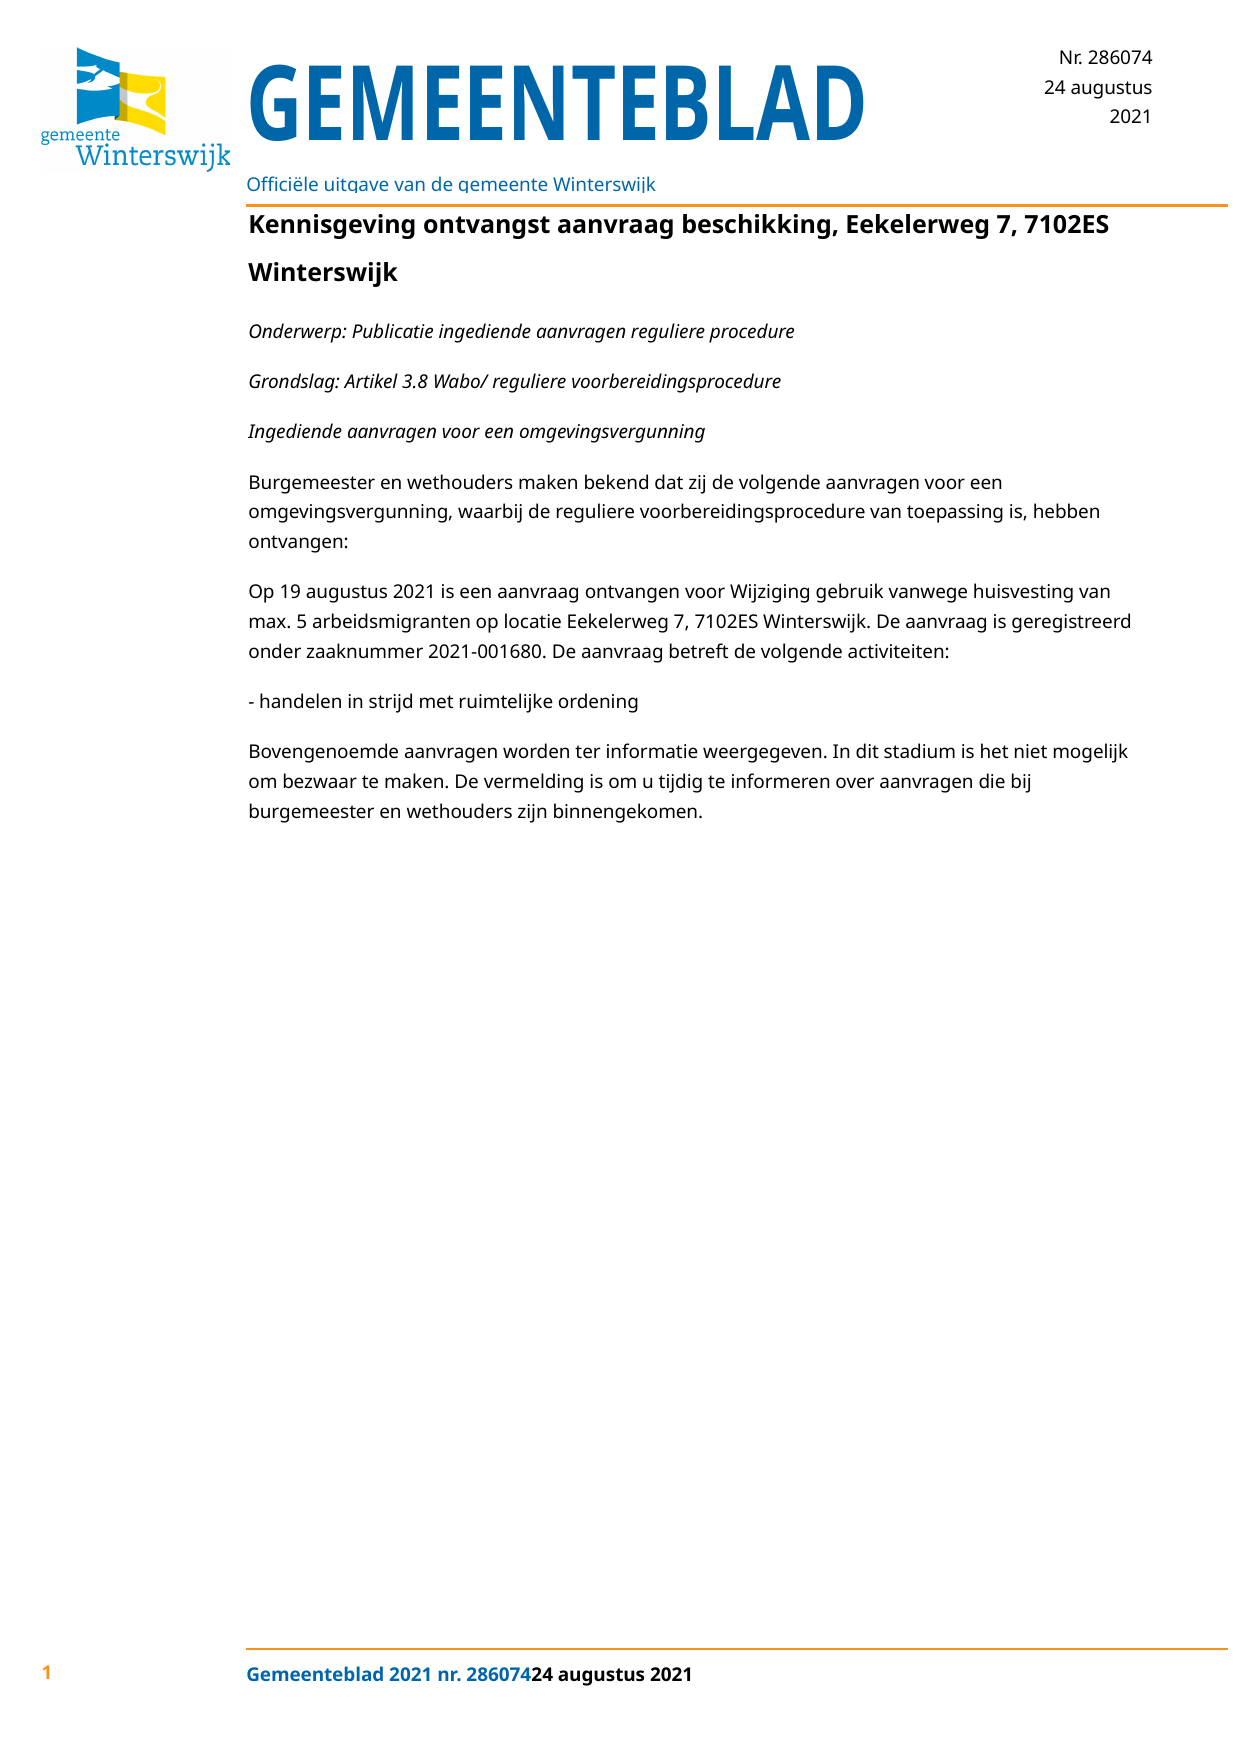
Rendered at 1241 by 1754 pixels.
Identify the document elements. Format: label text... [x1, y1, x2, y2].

text Ingediende aanvragen voor een omgevingsvergunning [248, 419, 1152, 444]
picture [41, 47, 231, 172]
text Bovengenoemde aanvragen worden ter informatie weergegeven. In dit stadium is het niet mogelijk om bezwaar te maken. De vermelding is om u tijdig te informeren over aanvragen die bij burgemeester en wethouders zijn binnengekomen. [248, 739, 1152, 824]
picture [225, 153, 231, 162]
text Grondslag: Artikel 3.8 Wabo/ reguliere voorbereidingsprocedure [248, 368, 1152, 394]
text Burgemeester en wethouders maken bekend dat zij de volgende aanvragen voor een omgevingsvergunning, waarbij de reguliere voorbereidingsprocedure van toepassing is, hebben ontvangen: [248, 469, 1152, 554]
text - handelen in strijd met ruimtelijke ordening [248, 688, 1152, 714]
text Kennisgeving ontvangst aanvraag beschikking, Eekelerweg 7, 7102ES Winterswijk [248, 207, 1152, 288]
text Op 19 augustus 2021 is een aanvraag ontvangen voor Wijziging gebruik vanwege huisvesting van max. 5 arbeidsmigranten op locatie Eekelerweg 7, 7102ES Winterswijk. De aanvraag is geregistreerd onder zaaknummer 2021-001680. De aanvraag betreft de volgende activiteiten: [248, 579, 1152, 664]
text Onderwerp: Publicatie ingediende aanvragen reguliere procedure [248, 318, 1152, 344]
